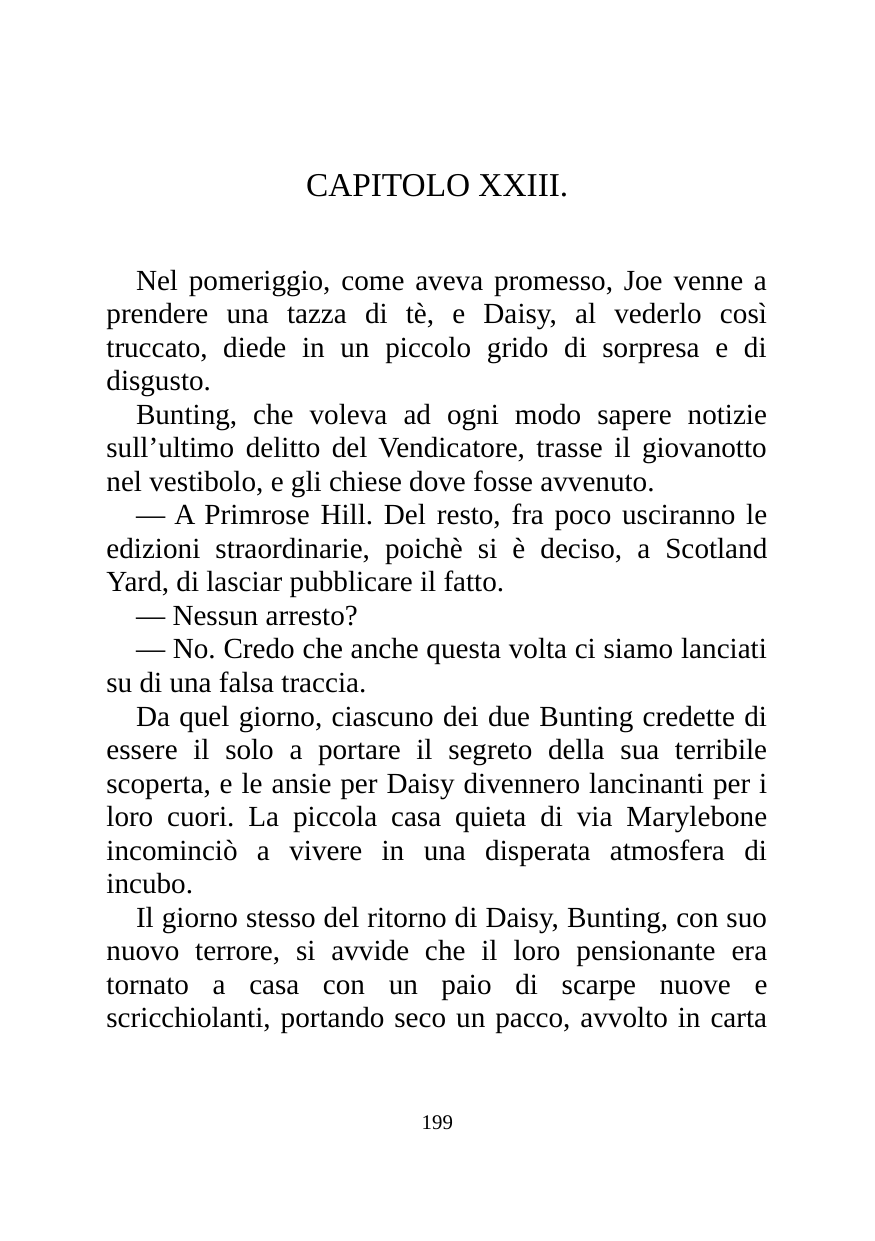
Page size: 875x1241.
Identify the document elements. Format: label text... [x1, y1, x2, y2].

text — Nessun arresto? [106, 598, 768, 632]
text Bunting, che voleva ad ogni modo sapere notizie sull’ultimo delitto del Vendicatore, trasse il giovanotto nel vestibolo, e gli chiese dove fosse avvenuto. [106, 397, 768, 497]
text — A Primrose Hill. Del resto, fra poco usciranno le edizioni straordinarie, poichè si è deciso, a Scotland Yard, di lasciar pubblicare il fatto. [106, 497, 768, 598]
text Nel pomeriggio, come aveva promesso, Joe venne a prendere una tazza di tè, e Daisy, al vederlo così truccato, diede in un piccolo grido di sorpresa e di disgusto. [106, 263, 768, 397]
text Da quel giorno, ciascuno dei due Bunting credette di essere il solo a portare il segreto della sua terribile scoperta, e le ansie per Daisy divennero lancinanti per i loro cuori. La piccola casa quieta di via Marylebone incominciò a vivere in una disperata atmosfera di incubo. [106, 699, 768, 900]
text — No. Credo che anche questa volta ci siamo lanciati su di una falsa traccia. [106, 632, 768, 699]
text Il giorno stesso del ritorno di Daisy, Bunting, con suo nuovo terrore, si avvide che il loro pensionante era tornato a casa con un paio di scarpe nuove e scricchiolanti, portando seco un pacco, avvolto in carta [106, 900, 768, 1034]
subtitle CAPITOLO XXIII. [106, 165, 768, 204]
